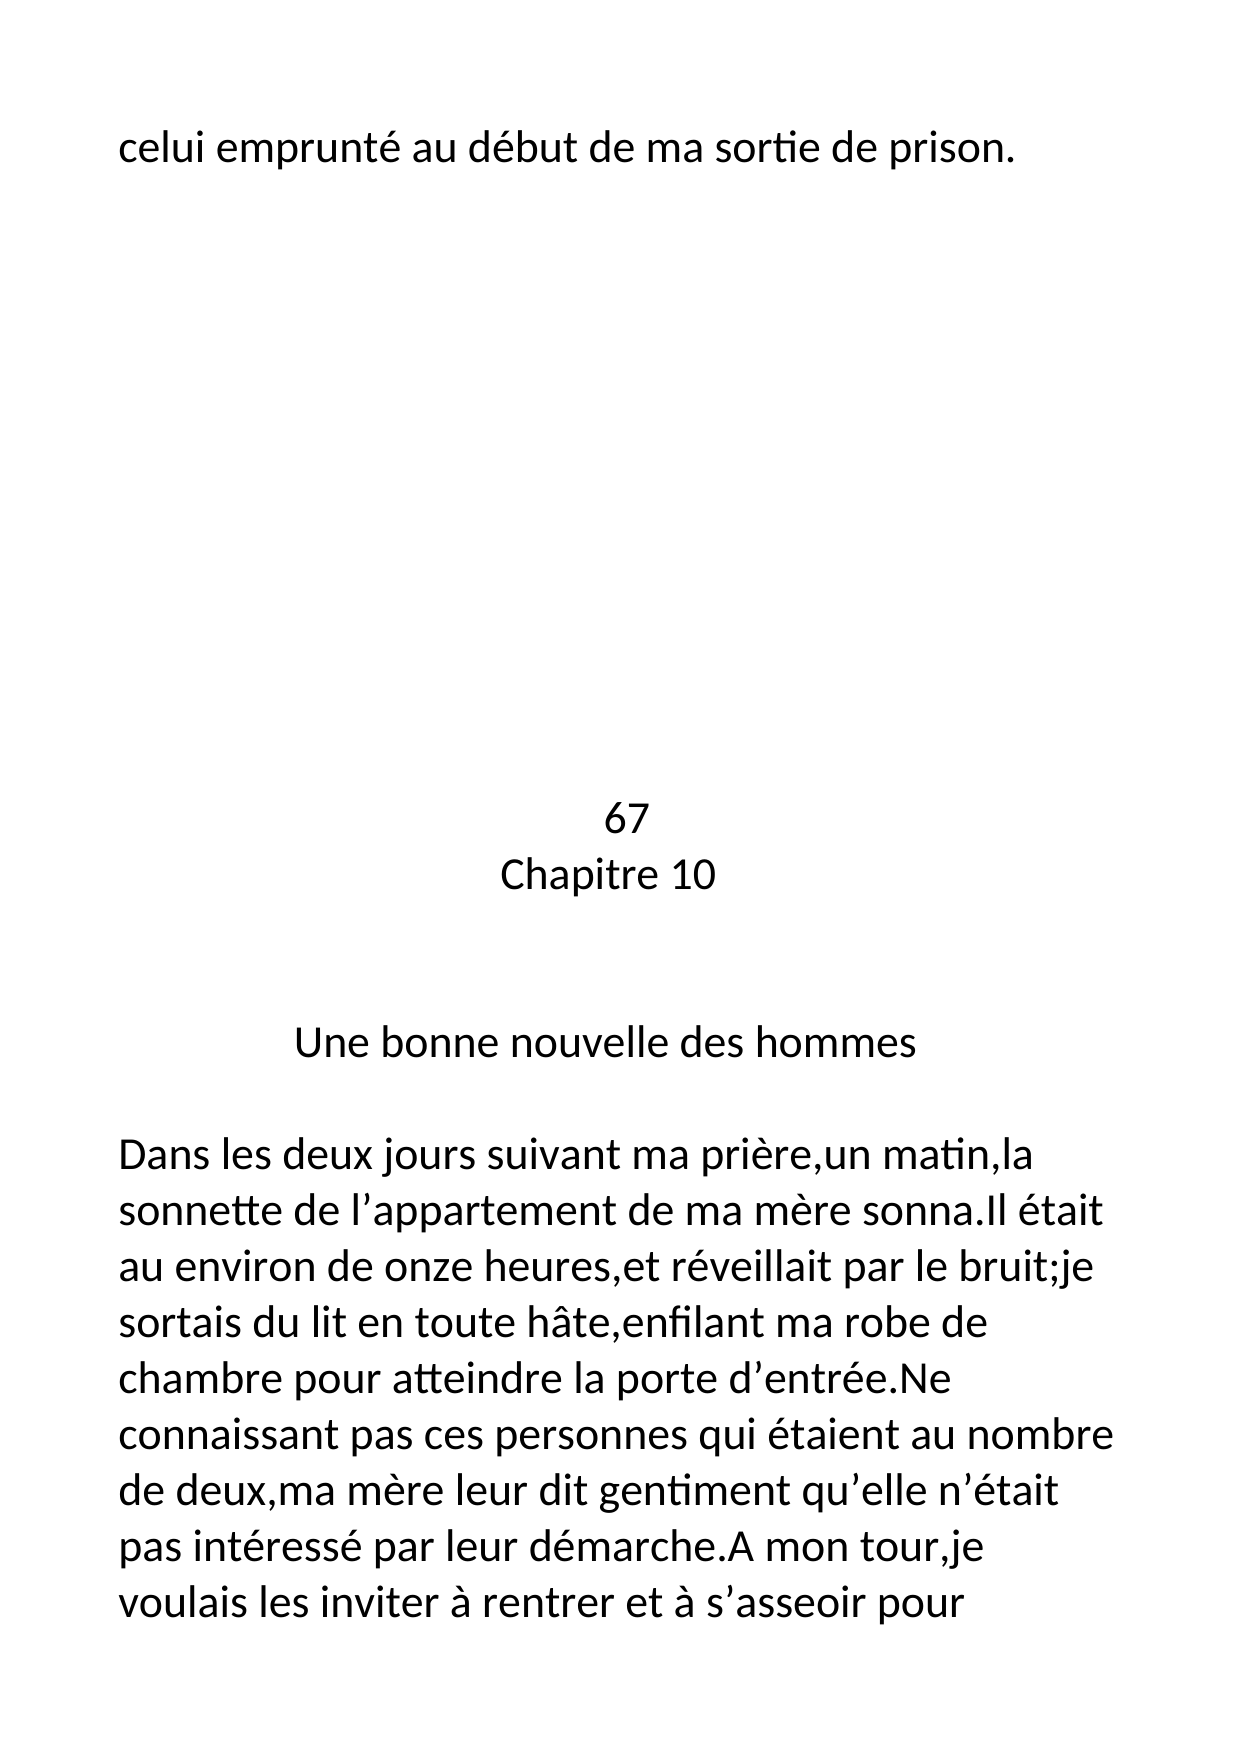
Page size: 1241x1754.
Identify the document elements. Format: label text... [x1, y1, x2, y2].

text celui emprunté au début de ma sortie de prison. [118, 118, 1122, 174]
text Chapitre 10 [118, 845, 1122, 901]
text 67 [118, 789, 1122, 845]
text Dans les deux jours suivant ma prière,un matin,la sonnette de l’appartement de ma mère sonna.Il était au environ de onze heures,et réveillait par le bruit;je sortais du lit en toute hâte,enfilant ma robe de chambre pour atteindre la porte d’entrée.Ne connaissant pas ces personnes qui étaient au nombre de deux,ma mère leur dit gentiment qu’elle n’était pas intéressé par leur démarche.A mon tour,je voulais les inviter à rentrer et à s’asseoir pour [118, 1125, 1122, 1628]
text Une bonne nouvelle des hommes [118, 1013, 1122, 1069]
